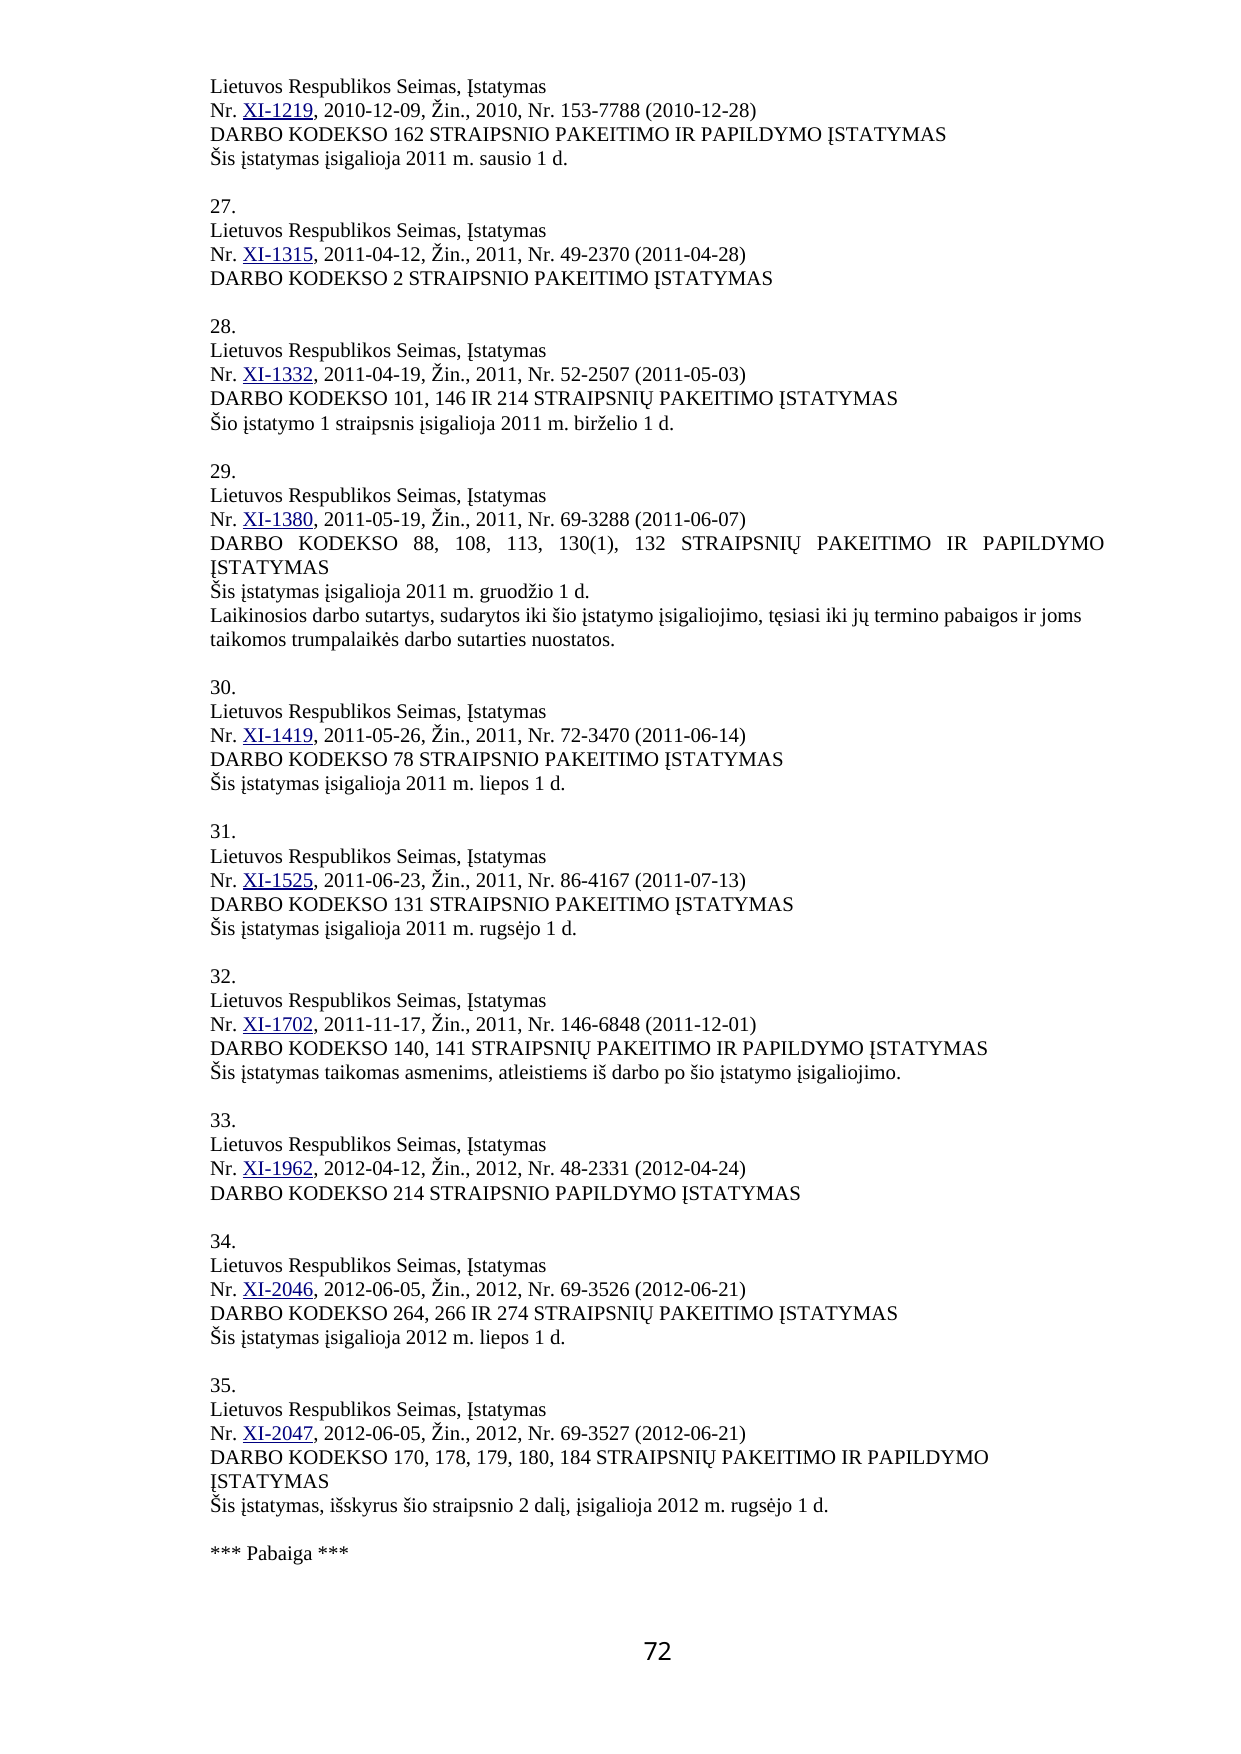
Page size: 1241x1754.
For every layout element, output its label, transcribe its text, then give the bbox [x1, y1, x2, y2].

text Laikinosios darbo sutartys, sudarytos iki šio įstatymo įsigaliojimo, tęsiasi iki jų termino pabaigos ir joms taikomos trumpalaikės darbo sutarties nuostatos. [210, 603, 1106, 651]
text *** Pabaiga *** [210, 1541, 1106, 1565]
text Šis įstatymas įsigalioja 2011 m. liepos 1 d. [210, 771, 1106, 795]
text Šis įstatymas įsigalioja 2011 m. rugsėjo 1 d. [210, 916, 1106, 940]
text Nr. XI-1332, 2011-04-19, Žin., 2011, Nr. 52-2507 (2011-05-03) [210, 362, 1106, 386]
text Nr. XI-1962, 2012-04-12, Žin., 2012, Nr. 48-2331 (2012-04-24) [210, 1156, 1106, 1180]
text Lietuvos Respublikos Seimas, Įstatymas [210, 1253, 1106, 1277]
text Nr. XI-1702, 2011-11-17, Žin., 2011, Nr. 146-6848 (2011-12-01) [210, 1012, 1106, 1036]
text Lietuvos Respublikos Seimas, Įstatymas [210, 1397, 1106, 1421]
text DARBO KODEKSO 162 STRAIPSNIO PAKEITIMO IR PAPILDYMO ĮSTATYMAS [210, 122, 1106, 146]
text Lietuvos Respublikos Seimas, Įstatymas [210, 1132, 1106, 1156]
text 29. [210, 458, 1106, 483]
text Šis įstatymas įsigalioja 2011 m. sausio 1 d. [210, 146, 1106, 170]
text Lietuvos Respublikos Seimas, Įstatymas [210, 73, 1106, 98]
text 28. [210, 314, 1106, 338]
text DARBO KODEKSO 78 STRAIPSNIO PAKEITIMO ĮSTATYMAS [210, 747, 1106, 771]
text Lietuvos Respublikos Seimas, Įstatymas [210, 843, 1106, 868]
text Nr. XI-2047, 2012-06-05, Žin., 2012, Nr. 69-3527 (2012-06-21) [210, 1421, 1106, 1445]
text 32. [210, 964, 1106, 988]
text Nr. XI-1315, 2011-04-12, Žin., 2011, Nr. 49-2370 (2011-04-28) [210, 242, 1106, 266]
text 35. [210, 1373, 1106, 1397]
text Lietuvos Respublikos Seimas, Įstatymas [210, 699, 1106, 723]
text 30. [210, 675, 1106, 699]
text Lietuvos Respublikos Seimas, Įstatymas [210, 338, 1106, 362]
text DARBO KODEKSO 214 STRAIPSNIO PAPILDYMO ĮSTATYMAS [210, 1180, 1106, 1204]
text Šio įstatymo 1 straipsnis įsigalioja 2011 m. birželio 1 d. [210, 410, 1106, 434]
text Šis įstatymas, išskyrus šio straipsnio 2 dalį, įsigalioja 2012 m. rugsėjo 1 d. [210, 1493, 1106, 1517]
text 27. [210, 194, 1106, 218]
text DARBO KODEKSO 88, 108, 113, 130(1), 132 STRAIPSNIŲ PAKEITIMO IR PAPILDYMO ĮSTATYMAS [210, 531, 1106, 579]
text Nr. XI-2046, 2012-06-05, Žin., 2012, Nr. 69-3526 (2012-06-21) [210, 1277, 1106, 1301]
text DARBO KODEKSO 170, 178, 179, 180, 184 STRAIPSNIŲ PAKEITIMO IR PAPILDYMO ĮSTATYMAS [210, 1445, 1106, 1493]
text DARBO KODEKSO 140, 141 STRAIPSNIŲ PAKEITIMO IR PAPILDYMO ĮSTATYMAS [210, 1036, 1106, 1060]
text Nr. XI-1525, 2011-06-23, Žin., 2011, Nr. 86-4167 (2011-07-13) [210, 868, 1106, 892]
text 33. [210, 1108, 1106, 1132]
text Lietuvos Respublikos Seimas, Įstatymas [210, 218, 1106, 242]
text DARBO KODEKSO 2 STRAIPSNIO PAKEITIMO ĮSTATYMAS [210, 266, 1106, 290]
text 31. [210, 819, 1106, 843]
text DARBO KODEKSO 131 STRAIPSNIO PAKEITIMO ĮSTATYMAS [210, 892, 1106, 916]
text Šis įstatymas įsigalioja 2011 m. gruodžio 1 d. [210, 579, 1106, 603]
text DARBO KODEKSO 264, 266 IR 274 STRAIPSNIŲ PAKEITIMO ĮSTATYMAS [210, 1301, 1106, 1325]
text Lietuvos Respublikos Seimas, Įstatymas [210, 483, 1106, 507]
text Lietuvos Respublikos Seimas, Įstatymas [210, 988, 1106, 1012]
text Šis įstatymas įsigalioja 2012 m. liepos 1 d. [210, 1325, 1106, 1349]
text Nr. XI-1419, 2011-05-26, Žin., 2011, Nr. 72-3470 (2011-06-14) [210, 723, 1106, 747]
text Šis įstatymas taikomas asmenims, atleistiems iš darbo po šio įstatymo įsigaliojimo. [210, 1060, 1106, 1084]
text Nr. XI-1219, 2010-12-09, Žin., 2010, Nr. 153-7788 (2010-12-28) [210, 98, 1106, 122]
text Nr. XI-1380, 2011-05-19, Žin., 2011, Nr. 69-3288 (2011-06-07) [210, 507, 1106, 531]
text 34. [210, 1228, 1106, 1253]
text DARBO KODEKSO 101, 146 IR 214 STRAIPSNIŲ PAKEITIMO ĮSTATYMAS [210, 386, 1106, 410]
